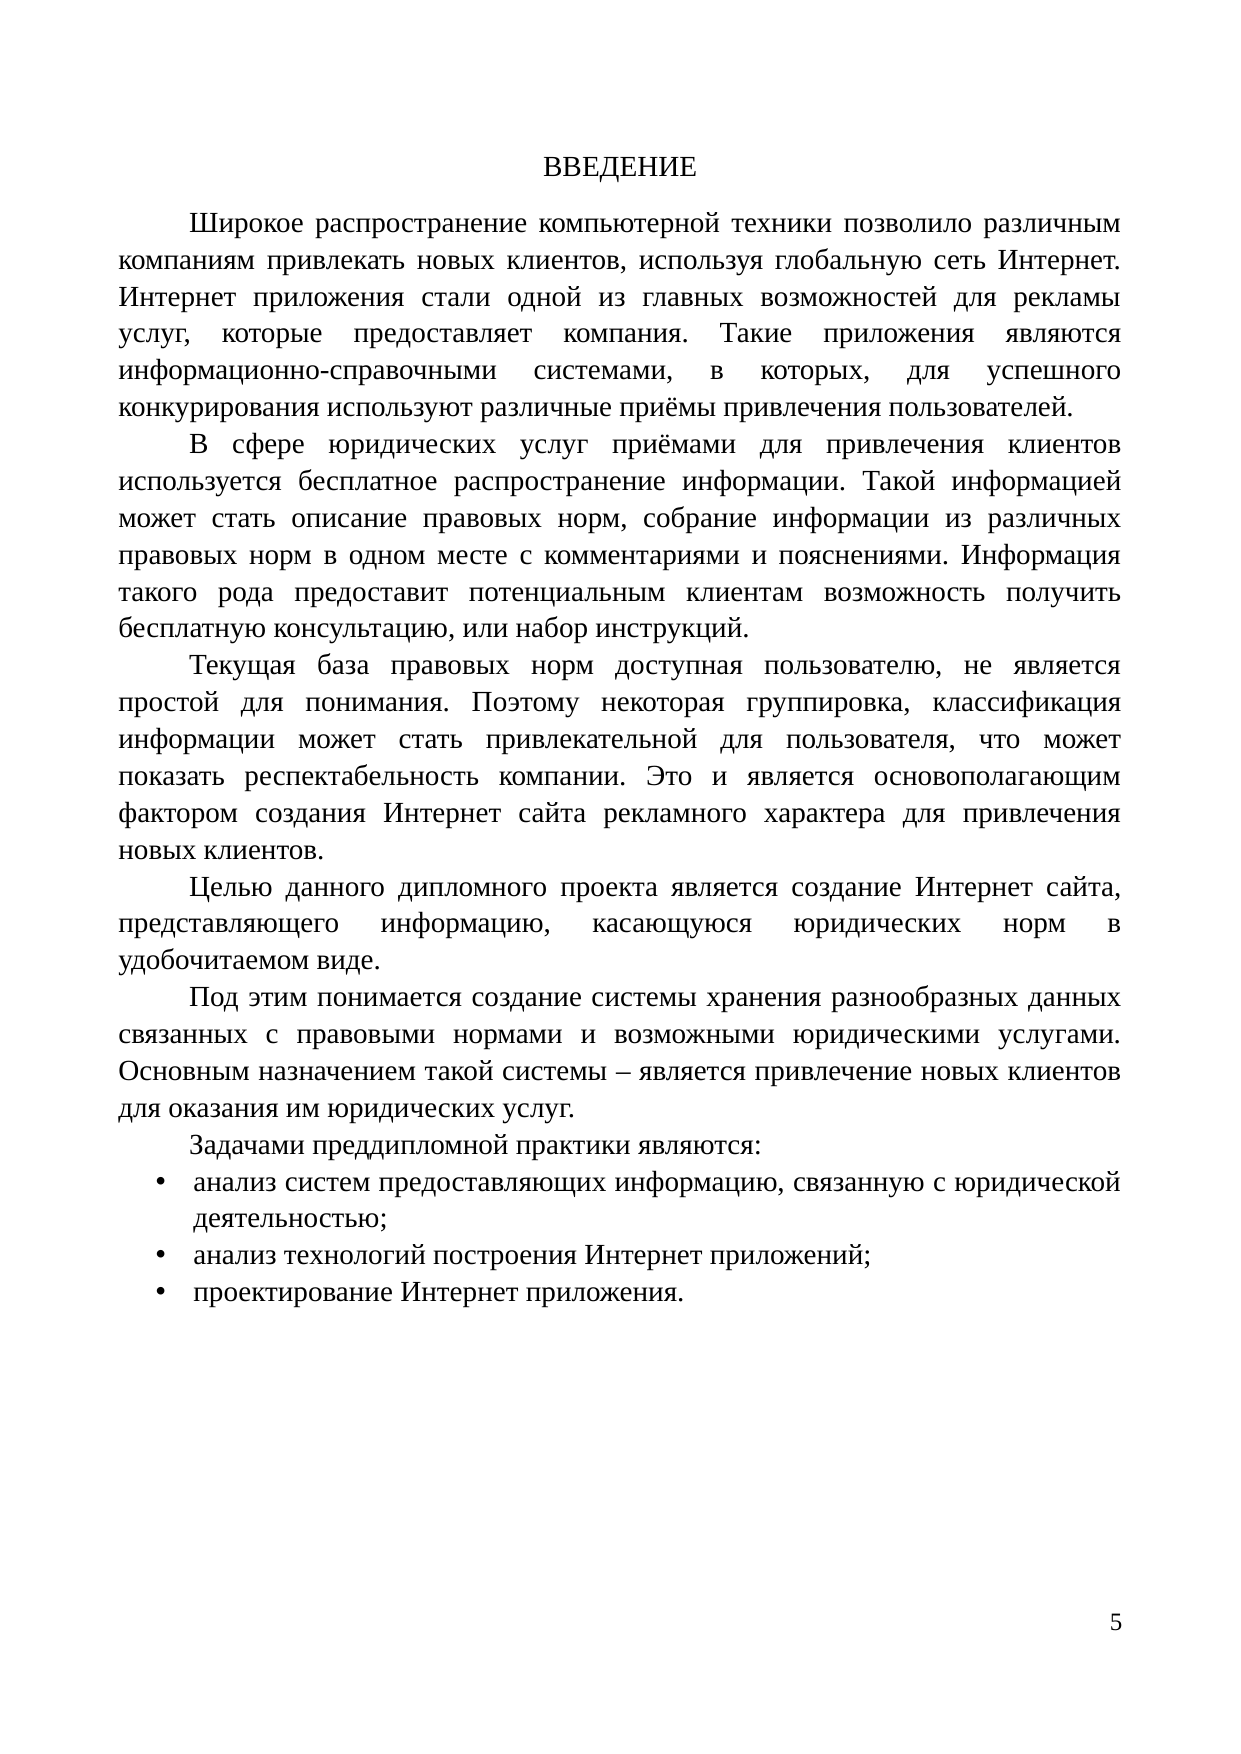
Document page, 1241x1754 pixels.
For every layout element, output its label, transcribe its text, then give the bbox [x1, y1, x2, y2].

list анализ технологий построения Интернет приложений; [156, 1237, 1122, 1271]
text Целью данного дипломного проекта является создание Интернет сайта, представляющего информацию, касающуюся юридических норм в удобочитаемом виде. [118, 869, 1122, 976]
text Под этим понимается создание системы хранения разнообразных данных связанных с правовыми нормами и возможными юридическими услугами. Основным назначением такой системы – является привлечение новых клиентов для оказания им юридических услуг. [118, 979, 1122, 1123]
subtitle ВВЕДЕНИЕ [118, 143, 1122, 184]
list анализ систем предоставляющих информацию, связанную с юридической деятельностью; [156, 1164, 1122, 1234]
list проектирование Интернет приложения. [156, 1274, 1122, 1308]
text В сфере юридических услуг приёмами для привлечения клиентов используется бесплатное распространение информации. Такой информацией может стать описание правовых норм, собрание информации из различных правовых норм в одном месте с комментариями и пояснениями. Информация такого рода предоставит потенциальным клиентам возможность получить бесплатную консультацию, или набор инструкций. [118, 426, 1122, 644]
text Широкое распространение компьютерной техники позволило различным компаниям привлекать новых клиентов, используя глобальную сеть Интернет. Интернет приложения стали одной из главных возможностей для рекламы услуг, которые предоставляет компания. Такие приложения являются информационно-справочными системами, в которых, для успешного конкурирования используют различные приёмы привлечения пользователей. [118, 205, 1122, 423]
text Задачами преддипломной практики являются: [118, 1127, 1122, 1160]
text Текущая база правовых норм доступная пользователю, не является простой для понимания. Поэтому некоторая группировка, классификация информации может стать привлекательной для пользователя, что может показать респектабельность компании. Это и является основополагающим фактором создания Интернет сайта рекламного характера для привлечения новых клиентов. [118, 647, 1122, 865]
